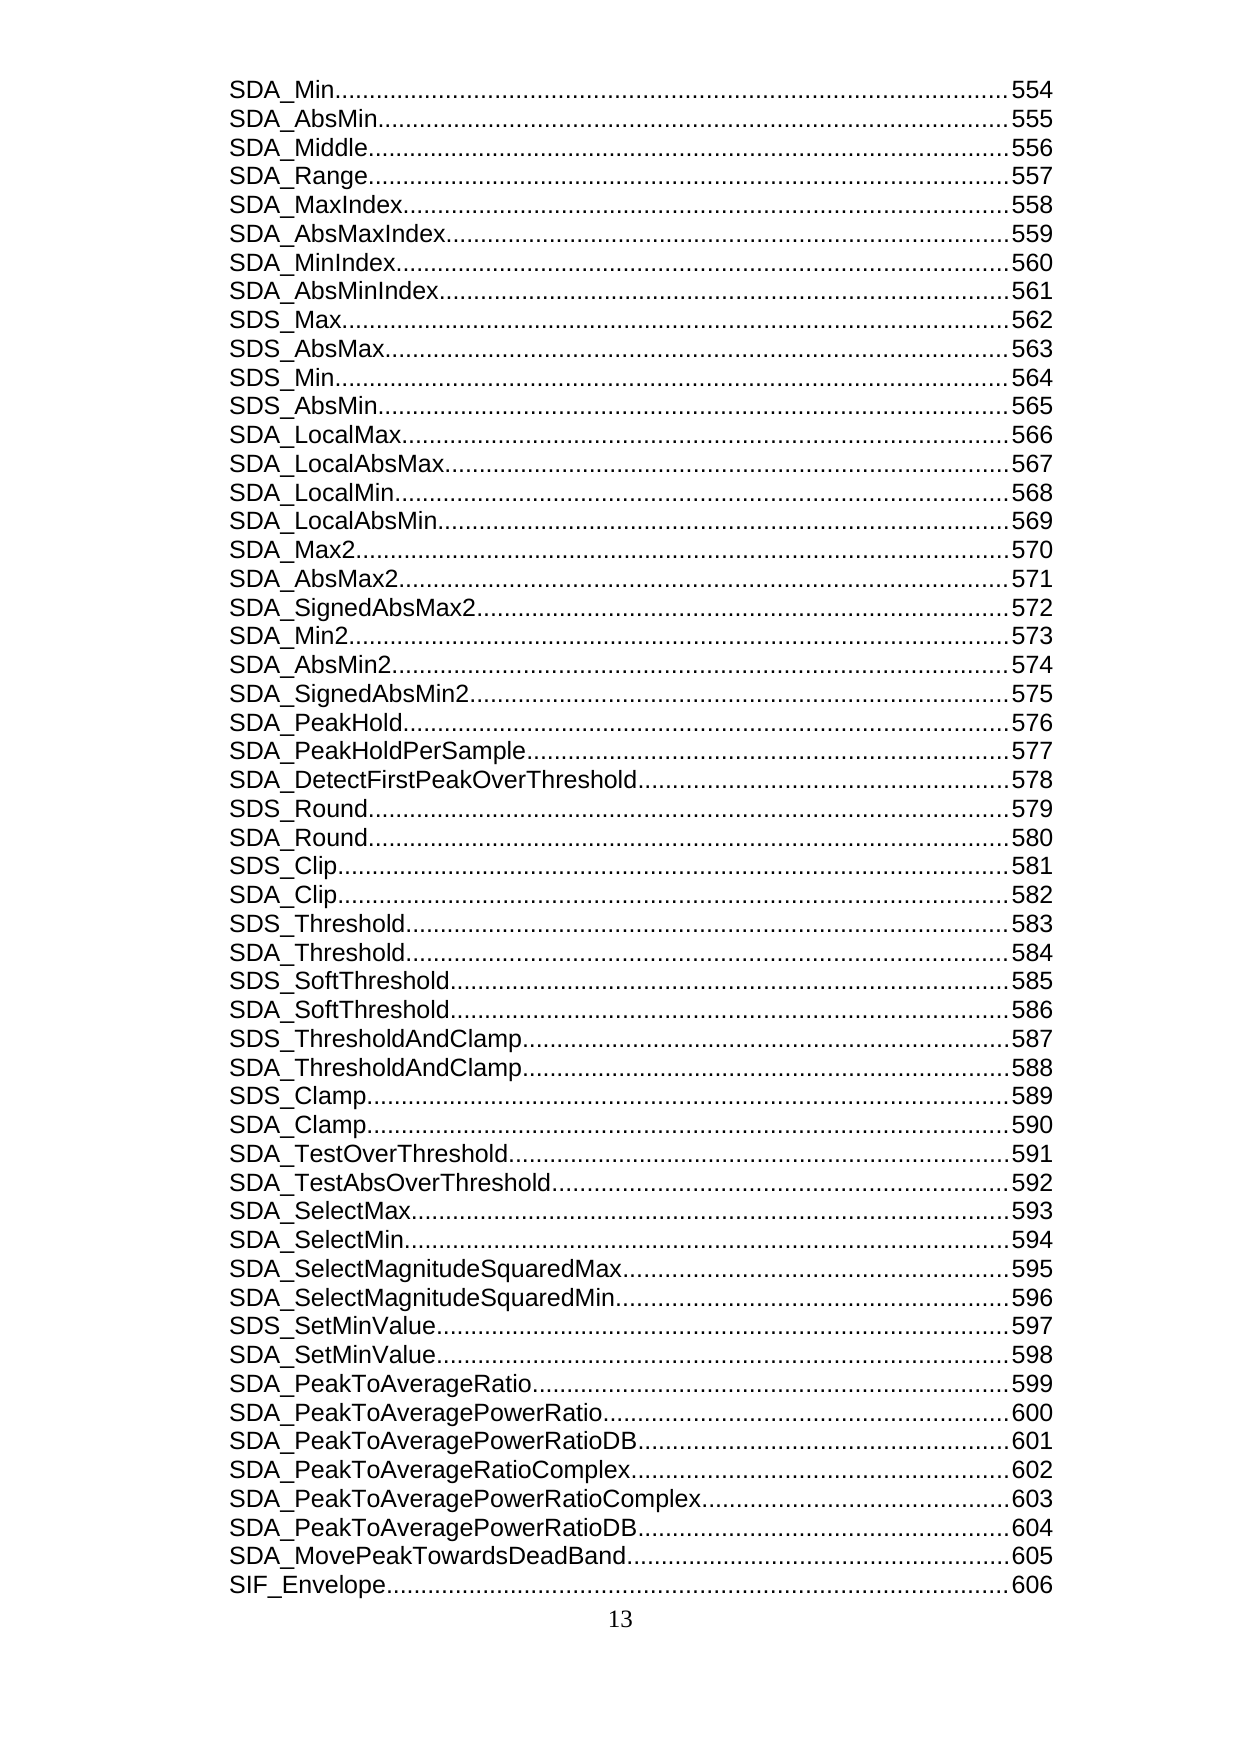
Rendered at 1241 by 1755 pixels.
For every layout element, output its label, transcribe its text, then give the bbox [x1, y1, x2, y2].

text SDA_Middle 556 [229, 132, 1053, 161]
text SDA_TestAbsOverThreshold 592 [229, 1167, 1053, 1196]
text SDA_ThresholdAndClamp 588 [229, 1052, 1053, 1081]
text SDS_AbsMax 563 [229, 334, 1053, 362]
text SDA_SignedAbsMin2 575 [229, 679, 1053, 707]
text SDA_MovePeakTowardsDeadBand 605 [229, 1541, 1053, 1570]
text SDA_SelectMin 594 [229, 1225, 1053, 1254]
text SDA_Min2 573 [229, 621, 1053, 650]
text SDA_Clamp 590 [229, 1110, 1053, 1139]
text SDA_LocalMin 568 [229, 477, 1053, 506]
text SDA_Clip 582 [229, 880, 1053, 909]
text SDS_Max 562 [229, 305, 1053, 334]
text SDA_PeakToAverageRatioComplex 602 [229, 1455, 1053, 1484]
text SDA_PeakToAveragePowerRatioDB 604 [229, 1512, 1053, 1541]
text SDA_PeakToAveragePowerRatio 600 [229, 1397, 1053, 1426]
text SDA_LocalMax 566 [229, 420, 1053, 449]
text SIF_Envelope 606 [229, 1570, 1053, 1599]
text SDA_MaxIndex 558 [229, 190, 1053, 219]
text SDS_Round 579 [229, 794, 1053, 822]
text SDA_PeakToAveragePowerRatioDB 601 [229, 1426, 1053, 1455]
text SDA_AbsMax2 571 [229, 564, 1053, 592]
text SDA_AbsMaxIndex 559 [229, 219, 1053, 247]
text SDS_Clip 581 [229, 851, 1053, 880]
text SDS_Threshold 583 [229, 909, 1053, 937]
text SDA_SoftThreshold 586 [229, 995, 1053, 1024]
text SDA_MinIndex 560 [229, 247, 1053, 276]
text SDS_AbsMin 565 [229, 391, 1053, 420]
text SDA_LocalAbsMin 569 [229, 506, 1053, 535]
text SDS_SoftThreshold 585 [229, 966, 1053, 995]
text SDS_Clamp 589 [229, 1081, 1053, 1110]
text SDA_AbsMin 555 [229, 104, 1053, 132]
text SDA_SelectMax 593 [229, 1196, 1053, 1225]
text SDA_TestOverThreshold 591 [229, 1139, 1053, 1167]
text SDA_PeakHoldPerSample 577 [229, 736, 1053, 765]
text SDA_Range 557 [229, 161, 1053, 190]
text SDA_SetMinValue 598 [229, 1340, 1053, 1369]
text SDA_Threshold 584 [229, 937, 1053, 966]
text SDA_Min 554 [229, 75, 1053, 104]
text SDA_DetectFirstPeakOverThreshold 578 [229, 765, 1053, 794]
text SDA_Max2 570 [229, 535, 1053, 564]
text SDA_LocalAbsMax 567 [229, 449, 1053, 477]
text SDA_SelectMagnitudeSquaredMin 596 [229, 1282, 1053, 1311]
text SDA_PeakToAverageRatio 599 [229, 1369, 1053, 1397]
text SDA_AbsMin2 574 [229, 650, 1053, 679]
text SDA_AbsMinIndex 561 [229, 276, 1053, 305]
text SDS_SetMinValue 597 [229, 1311, 1053, 1340]
text SDA_SignedAbsMax2 572 [229, 592, 1053, 621]
text SDS_Min 564 [229, 362, 1053, 391]
text SDS_ThresholdAndClamp 587 [229, 1024, 1053, 1052]
text SDA_PeakHold 576 [229, 707, 1053, 736]
text SDA_PeakToAveragePowerRatioComplex 603 [229, 1484, 1053, 1512]
text SDA_SelectMagnitudeSquaredMax 595 [229, 1254, 1053, 1282]
text SDA_Round 580 [229, 822, 1053, 851]
